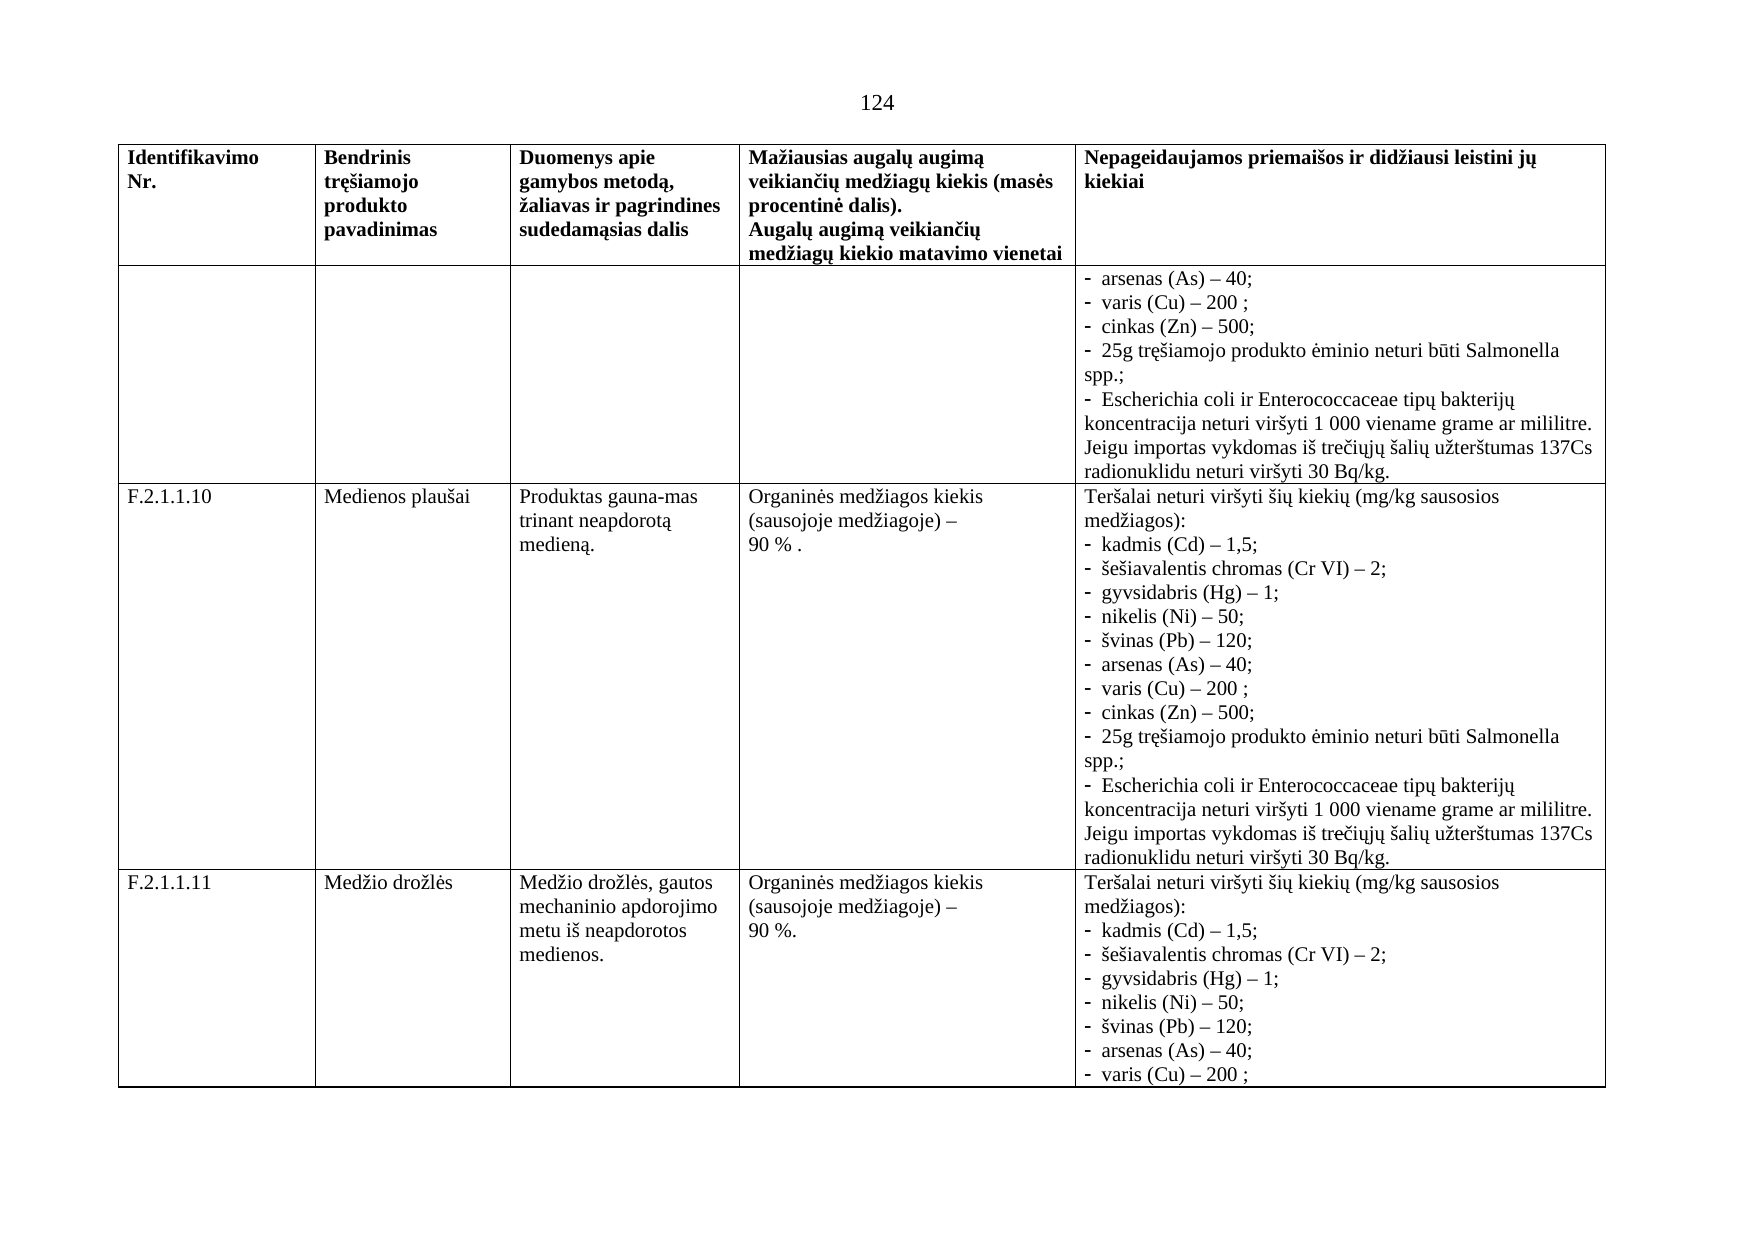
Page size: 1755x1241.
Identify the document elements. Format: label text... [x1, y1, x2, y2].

table_header Duomenys apie gamybos metodą, žaliavas ir pagrindines sudedamąsias dalis [511, 145, 739, 265]
table_cell arsenas (As) – 40; varis (Cu) – 200 ; cinkas (Zn) – 500; 25g tręšiamojo produkto ėminio neturi būti Salmonella spp.; Escherichia coli ir Enterococcaceae tipų bakterijų koncentracija neturi viršyti 1 000 viename grame ar mililitre. Jeigu importas vykdomas iš trečiųjų šalių užterštumas 137Cs radionuklidu neturi viršyti 30 Bq/kg. [1076, 266, 1605, 483]
table_cell Medžio drožlės [316, 870, 510, 1086]
table_header Bendrinis tręšiamojo produkto pavadinimas [316, 145, 510, 265]
table_cell Medžio drožlės, gautos mechaninio apdorojimo metu iš neapdorotos medienos. [511, 870, 739, 1086]
table_cell Teršalai neturi viršyti šių kiekių (mg/kg sausosios medžiagos): kadmis (Cd) – 1,5; šešiavalentis chromas (Cr VI) – 2; gyvsidabris (Hg) – 1; nikelis (Ni) – 50; švinas (Pb) – 120; arsenas (As) – 40; varis (Cu) – 200 ; cinkas (Zn) – 500; 25g tręšiamojo produkto ėminio neturi būti Salmonella spp.; Escherichia coli ir Enterococcaceae tipų bakterijų koncentracija neturi viršyti 1 000 viename grame ar mililitre. Jeigu importas vykdomas iš trečiųjų šalių užterštumas 137Cs radionuklidu neturi viršyti 30 Bq/kg. [1076, 484, 1605, 869]
table_header Mažiausias augalų augimą veikiančių medžiagų kiekis (masės procentinė dalis). Augalų augimą veikiančių medžiagų kiekio matavimo vienetai [740, 145, 1075, 265]
table_cell F.2.1.1.10 [119, 484, 315, 869]
table_header Nepageidaujamos priemaišos ir didžiausi leistini jų kiekiai [1076, 145, 1605, 265]
table_cell Medienos plaušai [316, 484, 510, 869]
table_cell [119, 266, 315, 483]
table_cell F.2.1.1.11 [119, 870, 315, 1086]
table_cell [740, 266, 1075, 483]
table_cell Teršalai neturi viršyti šių kiekių (mg/kg sausosios medžiagos): kadmis (Cd) – 1,5; šešiavalentis chromas (Cr VI) – 2; gyvsidabris (Hg) – 1; nikelis (Ni) – 50; švinas (Pb) – 120; arsenas (As) – 40; varis (Cu) – 200 ; [1076, 870, 1605, 1086]
table_cell Produktas gauna-mas trinant neapdorotą medieną. [511, 484, 739, 869]
table_cell Organinės medžiagos kiekis (sausojoje medžiagoje) – 90 % . [740, 484, 1075, 869]
table_cell [511, 266, 739, 483]
table_cell [316, 266, 510, 483]
table_cell Organinės medžiagos kiekis (sausojoje medžiagoje) – 90 %. [740, 870, 1075, 1086]
table_header Identifikavimo Nr. [119, 145, 315, 265]
